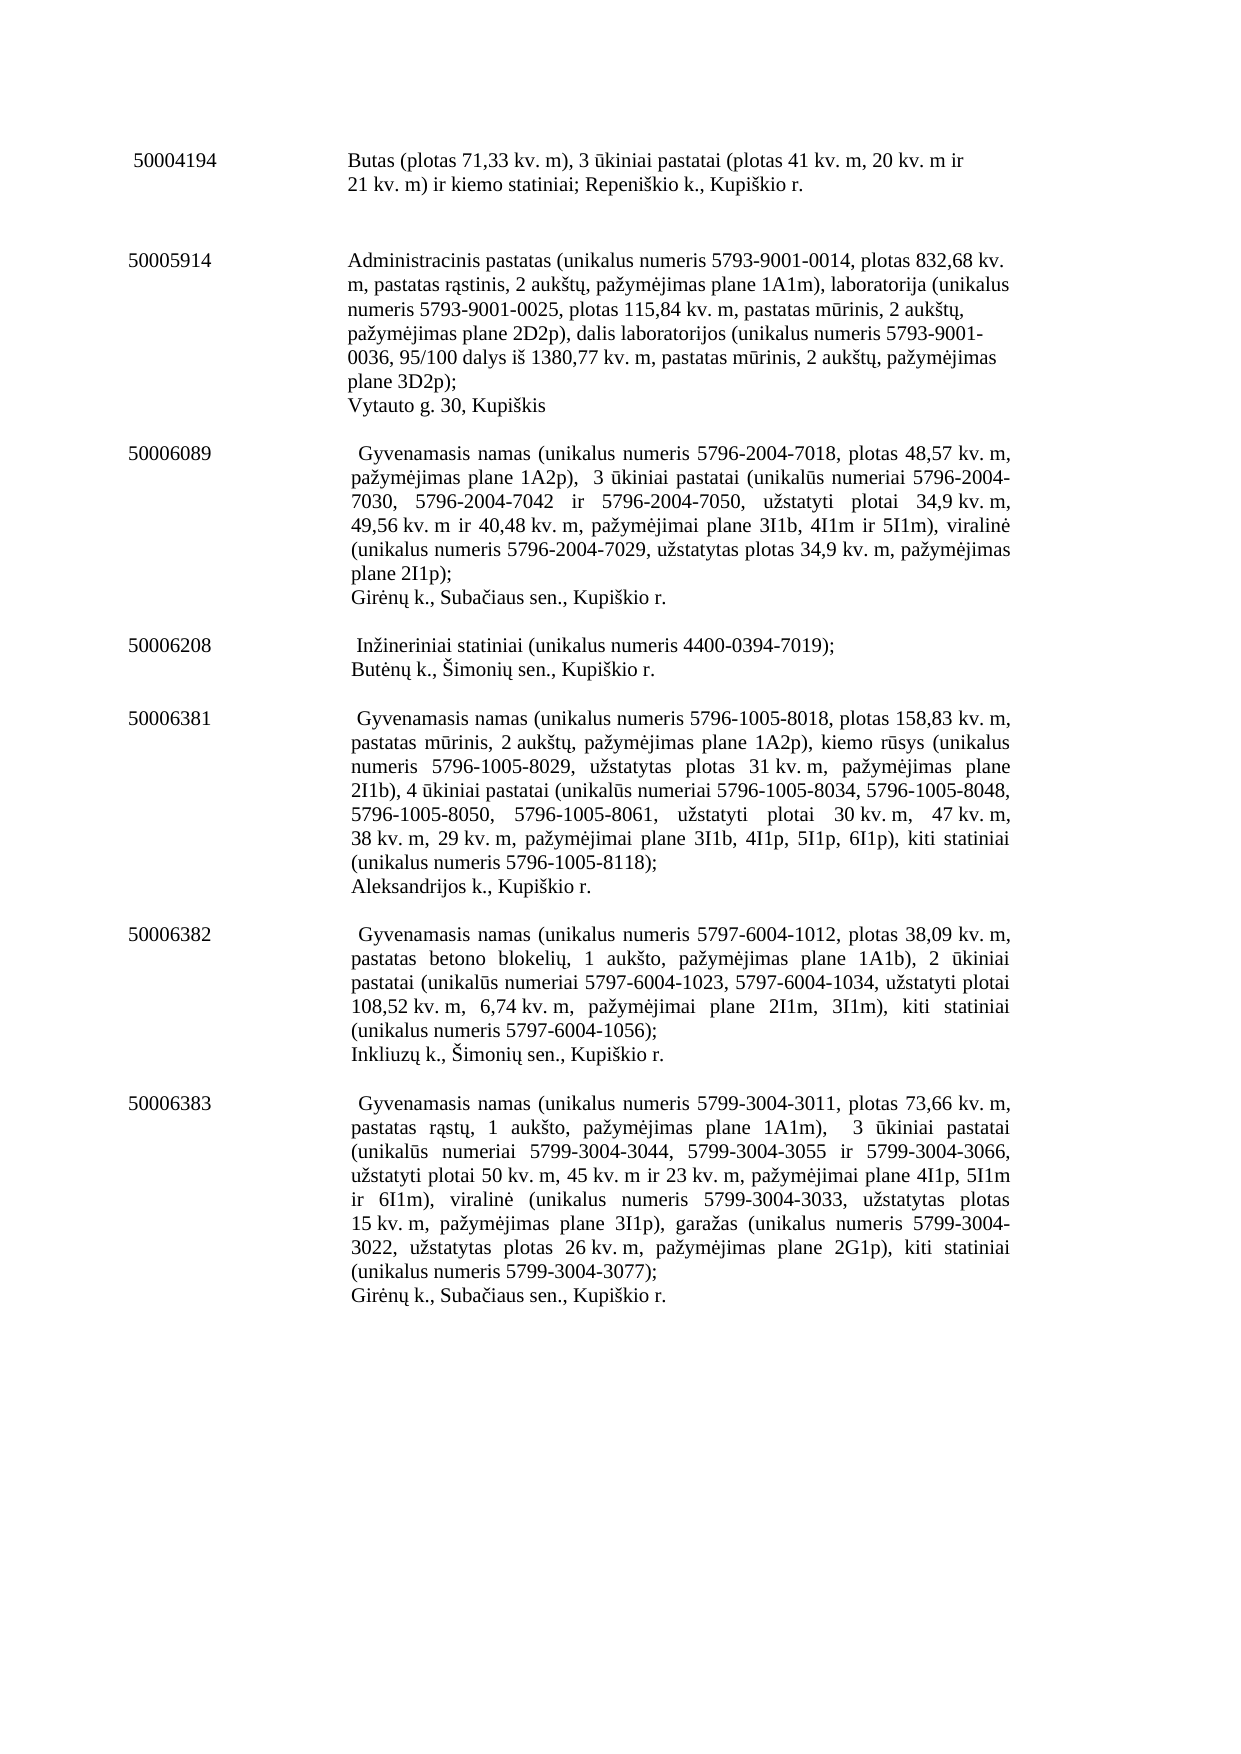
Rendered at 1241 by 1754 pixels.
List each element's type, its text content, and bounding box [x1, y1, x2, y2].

table_cell [1149, 633, 1159, 706]
table_cell [1067, 706, 1092, 922]
table_cell [1159, 1091, 1190, 1331]
table_cell [1149, 417, 1159, 441]
table_cell Administracinis pastatas (unikalus numeris 5793-9001-0014, plotas 832,68 kv. m, pastatas rąstinis, 2 aukštų, pažymėjimas plane 1A1m), laboratorija (unikalus numeris 5793-9001-0025, plotas 115,84 kv. m, pastatas mūrinis, 2 aukštų, pažymėjimas plane 2D2p), dalis laboratorijos (unikalus numeris 5793-9001-0036, 95/100 dalys iš 1380,77 kv. m, pastatas mūrinis, 2 aukštų, pažymėjimas plane 3D2p); Vytauto g. 30, Kupiškis [336, 248, 1022, 417]
table_cell [117, 198, 336, 248]
table_cell [1022, 198, 1067, 248]
table_cell [1067, 148, 1092, 198]
table_cell [117, 417, 1149, 441]
table_cell [101, 922, 117, 1091]
table_cell 50006381 [117, 706, 336, 922]
table_cell [1190, 633, 1211, 706]
table_cell [1190, 706, 1211, 922]
table_cell 50006208 [117, 633, 336, 706]
table_cell [1190, 1091, 1211, 1331]
table_cell [1022, 1091, 1067, 1331]
table_cell [1149, 148, 1159, 198]
table_cell [1159, 706, 1190, 922]
table_cell [1159, 417, 1190, 441]
table_cell Inžineriniai statiniai (unikalus numeris 4400-0394-7019); Butėnų k., Šimonių sen., Kupiškio r. [336, 633, 1022, 706]
table_cell [1092, 922, 1097, 1091]
table_cell [1067, 1091, 1092, 1331]
table_cell [1067, 922, 1092, 1091]
table_cell [336, 198, 1022, 248]
table_cell [1149, 922, 1159, 1091]
table_cell [1159, 248, 1190, 417]
table_cell [1022, 922, 1067, 1091]
table_cell [1097, 706, 1140, 922]
table_cell [1159, 441, 1190, 633]
table_cell [1092, 633, 1097, 706]
table_cell 50006382 [117, 922, 336, 1091]
table_cell [1140, 148, 1149, 198]
table_cell [1097, 248, 1140, 417]
table_cell [1022, 633, 1067, 706]
table_cell [1140, 198, 1149, 248]
table_cell [1149, 198, 1159, 248]
table_cell Gyvenamasis namas (unikalus numeris 5797-6004-1012, plotas 38,09 kv. m, pastatas betono blokelių, 1 aukšto, pažymėjimas plane 1A1b), 2 ūkiniai pastatai (unikalūs numeriai 5797-6004-1023, 5797-6004-1034, užstatyti plotai 108,52 kv. m, 6,74 kv. m, pažymėjimai plane 2I1m, 3I1m), kiti statiniai (unikalus numeris 5797-6004-1056); Inkliuzų k., Šimonių sen., Kupiškio r. [336, 922, 1022, 1091]
table_cell [1022, 248, 1067, 417]
table_cell [1097, 148, 1140, 198]
table_cell [101, 248, 117, 417]
table_cell [1092, 248, 1097, 417]
table_cell 50005914 [117, 248, 336, 417]
table_cell 50006383 [117, 1091, 336, 1331]
table_cell [1140, 706, 1149, 922]
table_cell [101, 148, 117, 198]
table_cell [1067, 441, 1092, 633]
table_cell [1190, 198, 1211, 248]
table_cell [1097, 1091, 1140, 1331]
table_cell [1097, 198, 1140, 248]
table_cell 50004194 [117, 148, 336, 198]
table_cell [1140, 633, 1149, 706]
table_cell [1149, 706, 1159, 922]
table_cell Butas (plotas 71,33 kv. m), 3 ūkiniai pastatai (plotas 41 kv. m, 20 kv. m ir 21 kv. m) ir kiemo statiniai; Repeniškio k., Kupiškio r. [336, 148, 1022, 198]
table_cell [1190, 248, 1211, 417]
table_cell [1022, 441, 1067, 633]
table_cell [1067, 248, 1092, 417]
table_cell [101, 633, 117, 706]
table_cell [1140, 248, 1149, 417]
table_cell Gyvenamasis namas (unikalus numeris 5796-2004-7018, plotas 48,57 kv. m, pažymėjimas plane 1A2p), 3 ūkiniai pastatai (unikalūs numeriai 5796-2004-7030, 5796-2004-7042 ir 5796-2004-7050, užstatyti plotai 34,9 kv. m, 49,56 kv. m ir 40,48 kv. m, pažymėjimai plane 3I1b, 4I1m ir 5I1m), viralinė (unikalus numeris 5796-2004-7029, užstatytas plotas 34,9 kv. m, pažymėjimas plane 2I1p); Girėnų k., Subačiaus sen., Kupiškio r. [336, 441, 1022, 633]
table_cell [1092, 1091, 1097, 1331]
table_cell [1140, 922, 1149, 1091]
table_cell [1159, 198, 1190, 248]
table_cell [101, 706, 117, 922]
table_cell [1140, 441, 1149, 633]
table_cell [1097, 922, 1140, 1091]
table_cell [101, 417, 117, 441]
table_cell [101, 1091, 117, 1331]
table_cell [1149, 1091, 1159, 1331]
table_cell Gyvenamasis namas (unikalus numeris 5799-3004-3011, plotas 73,66 kv. m, pastatas rąstų, 1 aukšto, pažymėjimas plane 1A1m), 3 ūkiniai pastatai (unikalūs numeriai 5799-3004-3044, 5799-3004-3055 ir 5799-3004-3066, užstatyti plotai 50 kv. m, 45 kv. m ir 23 kv. m, pažymėjimai plane 4I1p, 5I1m ir 6I1m), viralinė (unikalus numeris 5799-3004-3033, užstatytas plotas 15 kv. m, pažymėjimas plane 3I1p), garažas (unikalus numeris 5799-3004-3022, užstatytas plotas 26 kv. m, pažymėjimas plane 2G1p), kiti statiniai (unikalus numeris 5799-3004-3077); Girėnų k., Subačiaus sen., Kupiškio r. [336, 1091, 1022, 1331]
table_cell [1159, 633, 1190, 706]
table_cell [1022, 706, 1067, 922]
table_cell [1097, 633, 1140, 706]
table_cell [1159, 922, 1190, 1091]
table_cell [1092, 441, 1097, 633]
table_cell [1097, 441, 1140, 633]
table_cell [1092, 706, 1097, 922]
table_cell [101, 198, 117, 248]
table_cell [1022, 148, 1067, 198]
table_cell [1190, 922, 1211, 1091]
table_cell [1149, 441, 1159, 633]
table_cell [1092, 148, 1097, 198]
table_cell [1190, 148, 1211, 198]
table_cell [1190, 417, 1211, 441]
table_cell Gyvenamasis namas (unikalus numeris 5796-1005-8018, plotas 158,83 kv. m, pastatas mūrinis, 2 aukštų, pažymėjimas plane 1A2p), kiemo rūsys (unikalus numeris 5796-1005-8029, užstatytas plotas 31 kv. m, pažymėjimas plane 2I1b), 4 ūkiniai pastatai (unikalūs numeriai 5796-1005-8034, 5796-1005-8048, 5796-1005-8050, 5796-1005-8061, užstatyti plotai 30 kv. m, 47 kv. m, 38 kv. m, 29 kv. m, pažymėjimai plane 3I1b, 4I1p, 5I1p, 6I1p), kiti statiniai (unikalus numeris 5796-1005-8118); Aleksandrijos k., Kupiškio r. [336, 706, 1022, 922]
table_cell [101, 441, 117, 633]
table_cell [1140, 1091, 1149, 1331]
table_cell [1092, 198, 1097, 248]
table_cell [1190, 441, 1211, 633]
table_cell [1067, 198, 1092, 248]
table_cell 50006089 [117, 441, 336, 633]
table_cell [1159, 148, 1190, 198]
table_cell [1149, 248, 1159, 417]
table_cell [1067, 633, 1092, 706]
